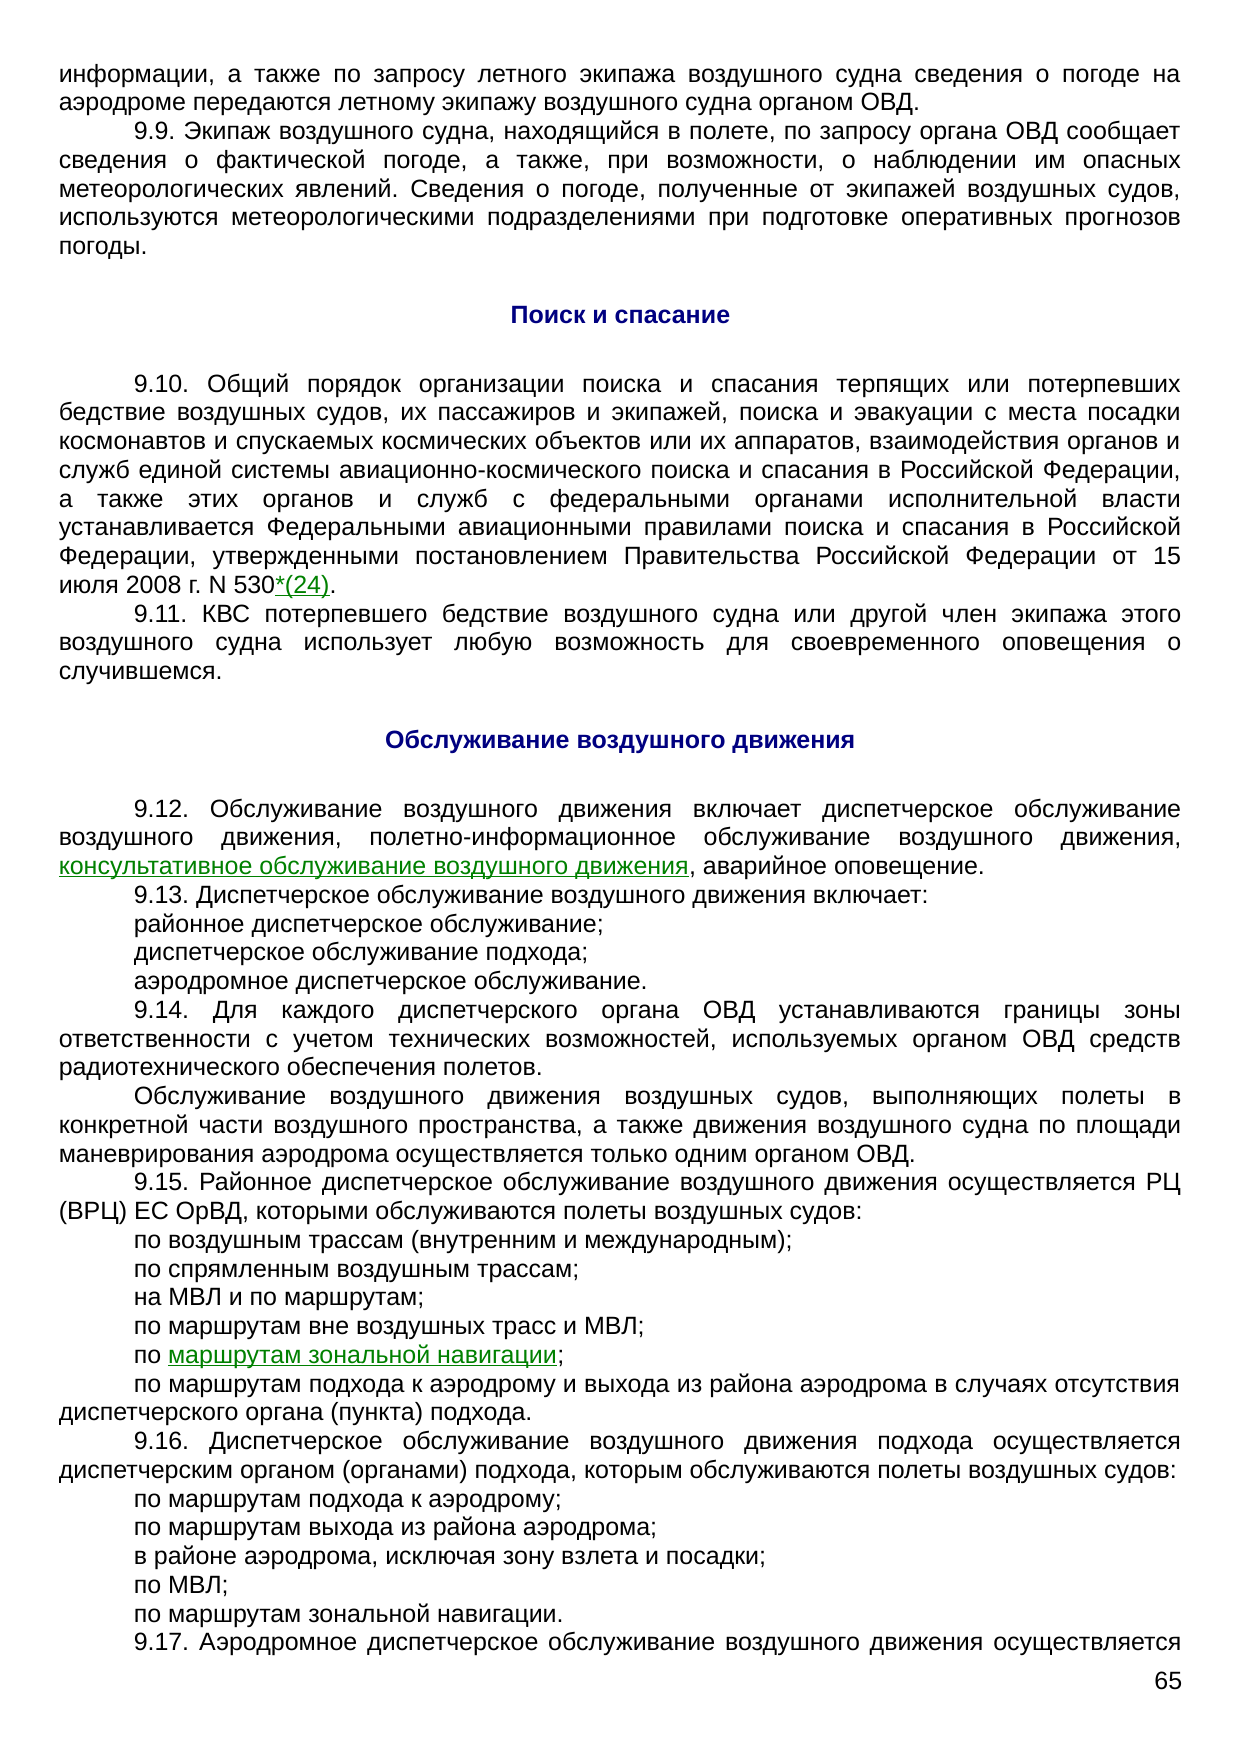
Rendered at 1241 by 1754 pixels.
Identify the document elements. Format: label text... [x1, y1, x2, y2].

subtitle Поиск и спасание [58, 300, 1182, 328]
text в районе аэродрома, исключая зону взлета и посадки; [58, 1541, 1182, 1570]
text по маршрутам подхода к аэродрому; [58, 1483, 1182, 1512]
text аэродромное диспетчерское обслуживание. [58, 966, 1182, 995]
text 9.17. Аэродромное диспетчерское обслуживание воздушного движения осуществляется [58, 1627, 1182, 1656]
text 9.13. Диспетчерское обслуживание воздушного движения включает: [58, 880, 1182, 908]
text по маршрутам выхода из района аэродрома; [58, 1512, 1182, 1541]
subtitle Обслуживание воздушного движения [58, 725, 1182, 753]
text по маршрутам зональной навигации; [58, 1340, 1182, 1368]
text по маршрутам зональной навигации. [58, 1598, 1182, 1627]
text Обслуживание воздушного движения воздушных судов, выполняющих полеты в конкретной части воздушного пространства, а также движения воздушного судна по площади маневрирования аэродрома осуществляется только одним органом ОВД. [58, 1081, 1182, 1167]
text по воздушным трассам (внутренним и международным); [58, 1225, 1182, 1253]
text информации, а также по запросу летного экипажа воздушного судна сведения о погоде на аэродроме передаются летному экипажу воздушного судна органом ОВД. [58, 58, 1182, 116]
text районное диспетчерское обслуживание; [58, 908, 1182, 937]
text по маршрутам вне воздушных трасс и МВЛ; [58, 1311, 1182, 1340]
text по маршрутам подхода к аэродрому и выхода из района аэродрома в случаях отсутствия диспетчерского органа (пункта) подхода. [58, 1368, 1182, 1426]
text по спрямленным воздушным трассам; [58, 1253, 1182, 1282]
text по МВЛ; [58, 1570, 1182, 1598]
text 9.16. Диспетчерское обслуживание воздушного движения подхода осуществляется диспетчерским органом (органами) подхода, которым обслуживаются полеты воздушных судов: [58, 1426, 1182, 1483]
text 9.9. Экипаж воздушного судна, находящийся в полете, по запросу органа ОВД сообщает сведения о фактической погоде, а также, при возможности, о наблюдении им опасных метеорологических явлений. Сведения о погоде, полученные от экипажей воздушных судов, используются метеорологическими подразделениями при подготовке оперативных прогнозов погоды. [58, 116, 1182, 260]
text 9.10. Общий порядок организации поиска и спасания терпящих или потерпевших бедствие воздушных судов, их пассажиров и экипажей, поиска и эвакуации с места посадки космонавтов и спускаемых космических объектов или их аппаратов, взаимодействия органов и служб единой системы авиационно-космического поиска и спасания в Российской Федерации, а также этих органов и служб с федеральными органами исполнительной власти устанавливается Федеральными авиационными правилами поиска и спасания в Российской Федерации, утвержденными постановлением Правительства Российской Федерации от 15 июля 2008 г. N 530*(24). [58, 368, 1182, 598]
text на МВЛ и по маршрутам; [58, 1282, 1182, 1311]
text диспетчерское обслуживание подхода; [58, 937, 1182, 966]
text 9.11. КВС потерпевшего бедствие воздушного судна или другой член экипажа этого воздушного судна использует любую возможность для своевременного оповещения о случившемся. [58, 598, 1182, 685]
text 9.14. Для каждого диспетчерского органа ОВД устанавливаются границы зоны ответственности с учетом технических возможностей, используемых органом ОВД средств радиотехнического обеспечения полетов. [58, 995, 1182, 1081]
text 9.12. Обслуживание воздушного движения включает диспетчерское обслуживание воздушного движения, полетно-информационное обслуживание воздушного движения, консультативное обслуживание воздушного движения, аварийное оповещение. [58, 793, 1182, 880]
text 9.15. Районное диспетчерское обслуживание воздушного движения осуществляется РЦ (ВРЦ) ЕС ОрВД, которыми обслуживаются полеты воздушных судов: [58, 1167, 1182, 1225]
